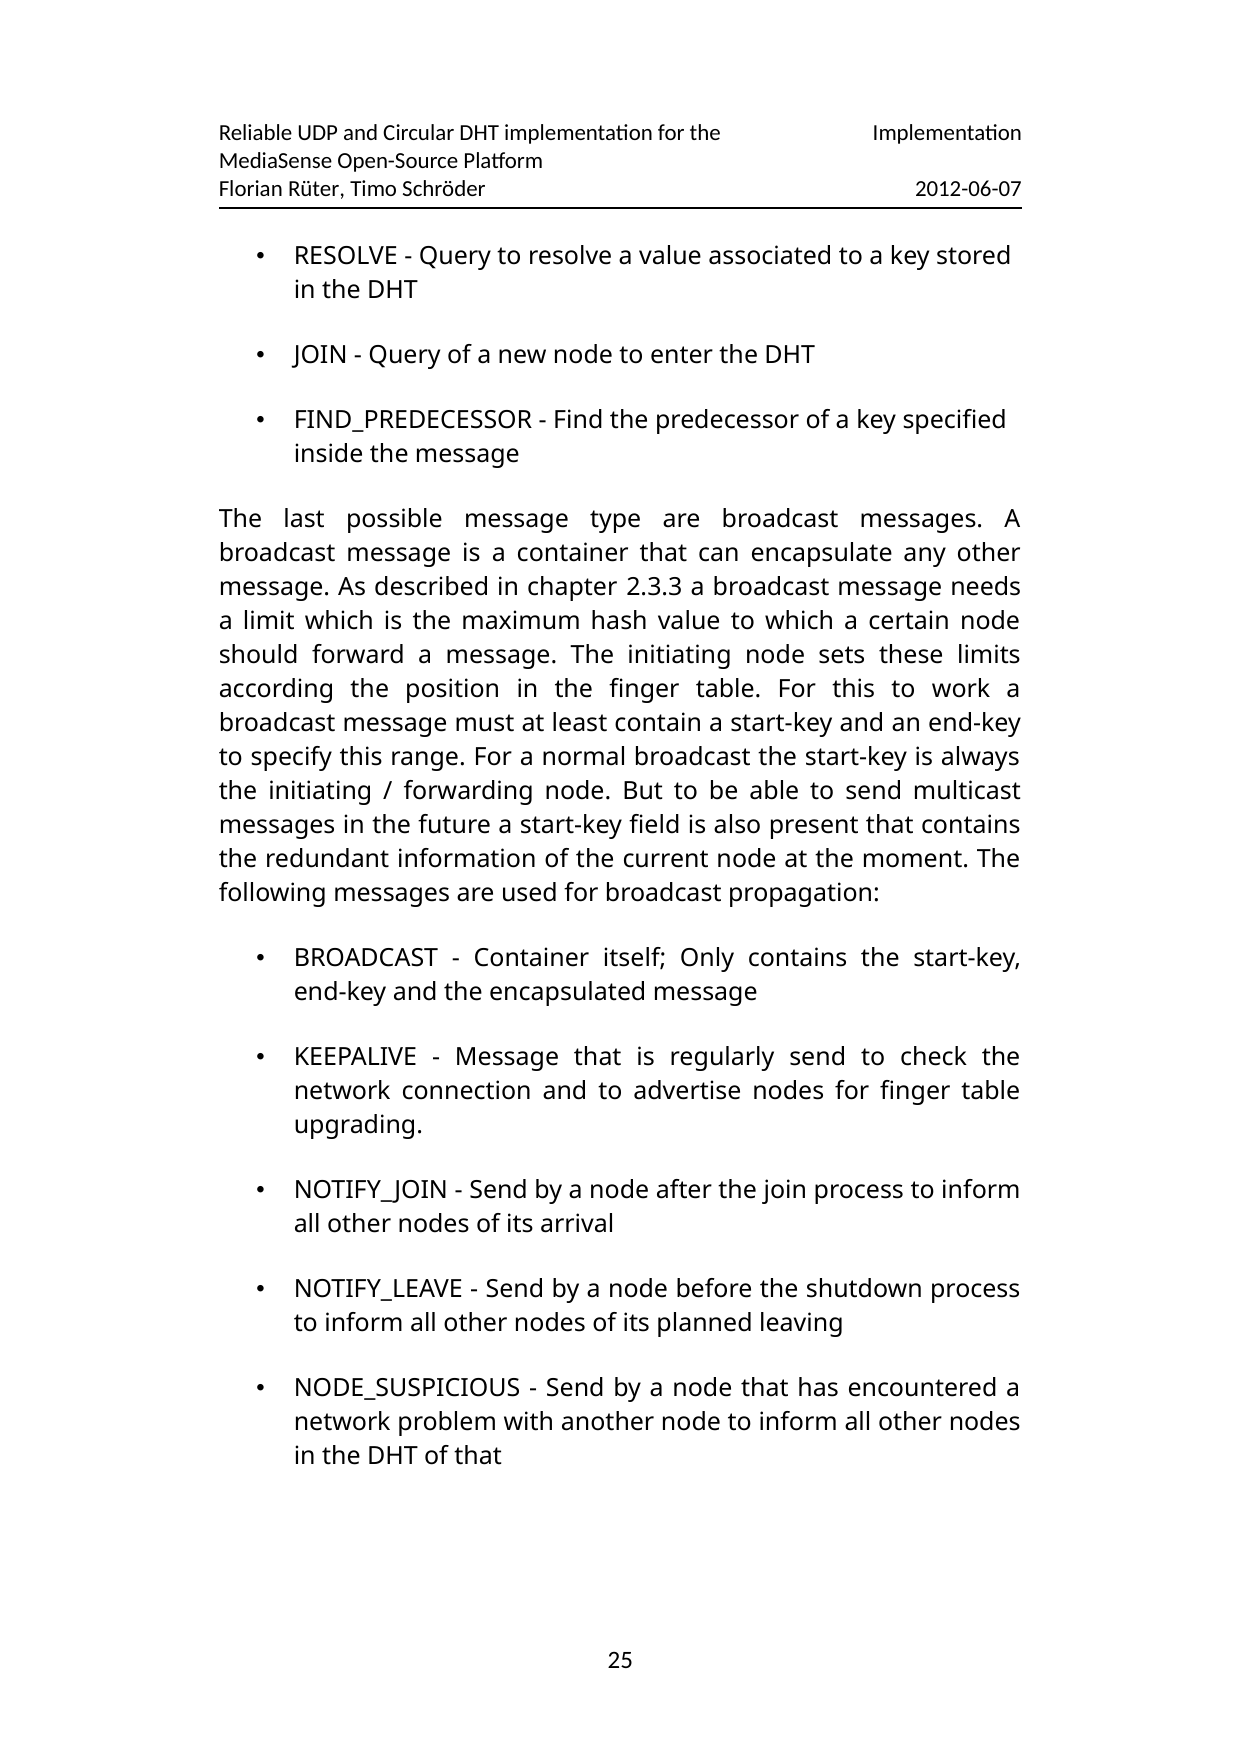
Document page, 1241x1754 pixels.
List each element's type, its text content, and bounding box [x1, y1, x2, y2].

list BROADCAST - Container itself; Only contains the start-key, end-key and the encapsulated message [256, 940, 1022, 1008]
list KEEPALIVE - Message that is regularly send to check the network connection and to advertise nodes for finger table upgrading. [256, 1039, 1022, 1141]
list NOTIFY_LEAVE - Send by a node before the shutdown process to inform all other nodes of its planned leaving [256, 1271, 1022, 1339]
list JOIN - Query of a new node to enter the DHT [256, 337, 1022, 371]
list NOTIFY_JOIN - Send by a node after the join process to inform all other nodes of its arrival [256, 1172, 1022, 1240]
list RESOLVE - Query to resolve a value associated to a key stored in the DHT [256, 238, 1022, 306]
text The last possible message type are broadcast messages. A broadcast message is a container that can encapsulate any other message. As described in chapter 2.3.3 a broadcast message needs a limit which is the maximum hash value to which a certain node should forward a message. The initiating node sets these limits according the position in the finger table. For this to work a broadcast message must at least contain a start-key and an end-key to specify this range. For a normal broadcast the start-key is always the initiating / forwarding node. But to be able to send multicast messages in the future a start-key field is also present that contains the redundant information of the current node at the moment. The following messages are used for broadcast propagation: [218, 500, 1022, 909]
list NODE_SUSPICIOUS - Send by a node that has encountered a network problem with another node to inform all other nodes in the DHT of that [256, 1369, 1022, 1472]
list FIND_PREDECESSOR - Find the predecessor of a key specified inside the message [256, 402, 1022, 470]
